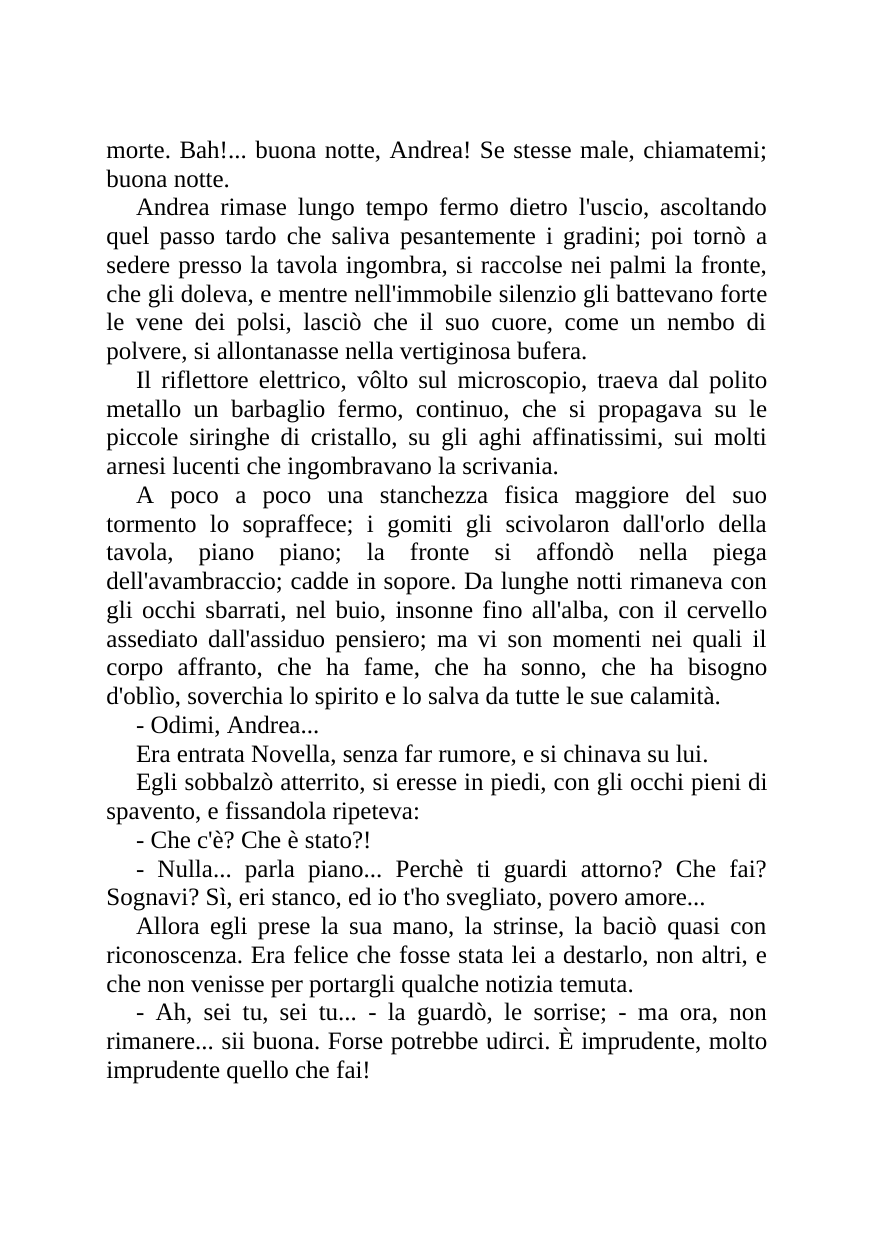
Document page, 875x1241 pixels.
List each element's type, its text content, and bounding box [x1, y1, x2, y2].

text - Ah, sei tu, sei tu... - la guardò, le sorrise; - ma ora, non rimanere... sii buona. Forse potrebbe udirci. È imprudente, molto imprudente quello che fai! [106, 997, 768, 1084]
text morte. Bah!... buona notte, Andrea! Se stesse male, chiamatemi; buona notte. [106, 135, 768, 192]
text Era entrata Novella, senza far rumore, e si chinava su lui. [106, 739, 768, 767]
text Andrea rimase lungo tempo fermo dietro l'uscio, ascoltando quel passo tardo che saliva pesantemente i gradini; poi tornò a sedere presso la tavola ingombra, si raccolse nei palmi la fronte, che gli doleva, e mentre nell'immobile silenzio gli battevano forte le vene dei polsi, lasciò che il suo cuore, come un nembo di polvere, si allontanasse nella vertiginosa bufera. [106, 192, 768, 365]
text Egli sobbalzò atterrito, si eresse in piedi, con gli occhi pieni di spavento, e fissandola ripeteva: [106, 767, 768, 825]
text - Nulla... parla piano... Perchè ti guardi attorno? Che fai? Sognavi? Sì, eri stanco, ed io t'ho svegliato, povero amore... [106, 854, 768, 911]
text - Odimi, Andrea... [106, 710, 768, 739]
text A poco a poco una stanchezza fisica maggiore del suo tormento lo sopraffece; i gomiti gli scivolaron dall'orlo della tavola, piano piano; la fronte si affondò nella piega dell'avambraccio; cadde in sopore. Da lunghe notti rimaneva con gli occhi sbarrati, nel buio, insonne fino all'alba, con il cervello assediato dall'assiduo pensiero; ma vi son momenti nei quali il corpo affranto, che ha fame, che ha sonno, che ha bisogno d'oblìo, soverchia lo spirito e lo salva da tutte le sue calamità. [106, 480, 768, 710]
text Allora egli prese la sua mano, la strinse, la baciò quasi con riconoscenza. Era felice che fosse stata lei a destarlo, non altri, e che non venisse per portargli qualche notizia temuta. [106, 911, 768, 997]
text - Che c'è? Che è stato?! [106, 825, 768, 854]
text Il riflettore elettrico, vôlto sul microscopio, traeva dal polito metallo un barbaglio fermo, continuo, che si propagava su le piccole siringhe di cristallo, su gli aghi affinatissimi, sui molti arnesi lucenti che ingombravano la scrivania. [106, 365, 768, 480]
